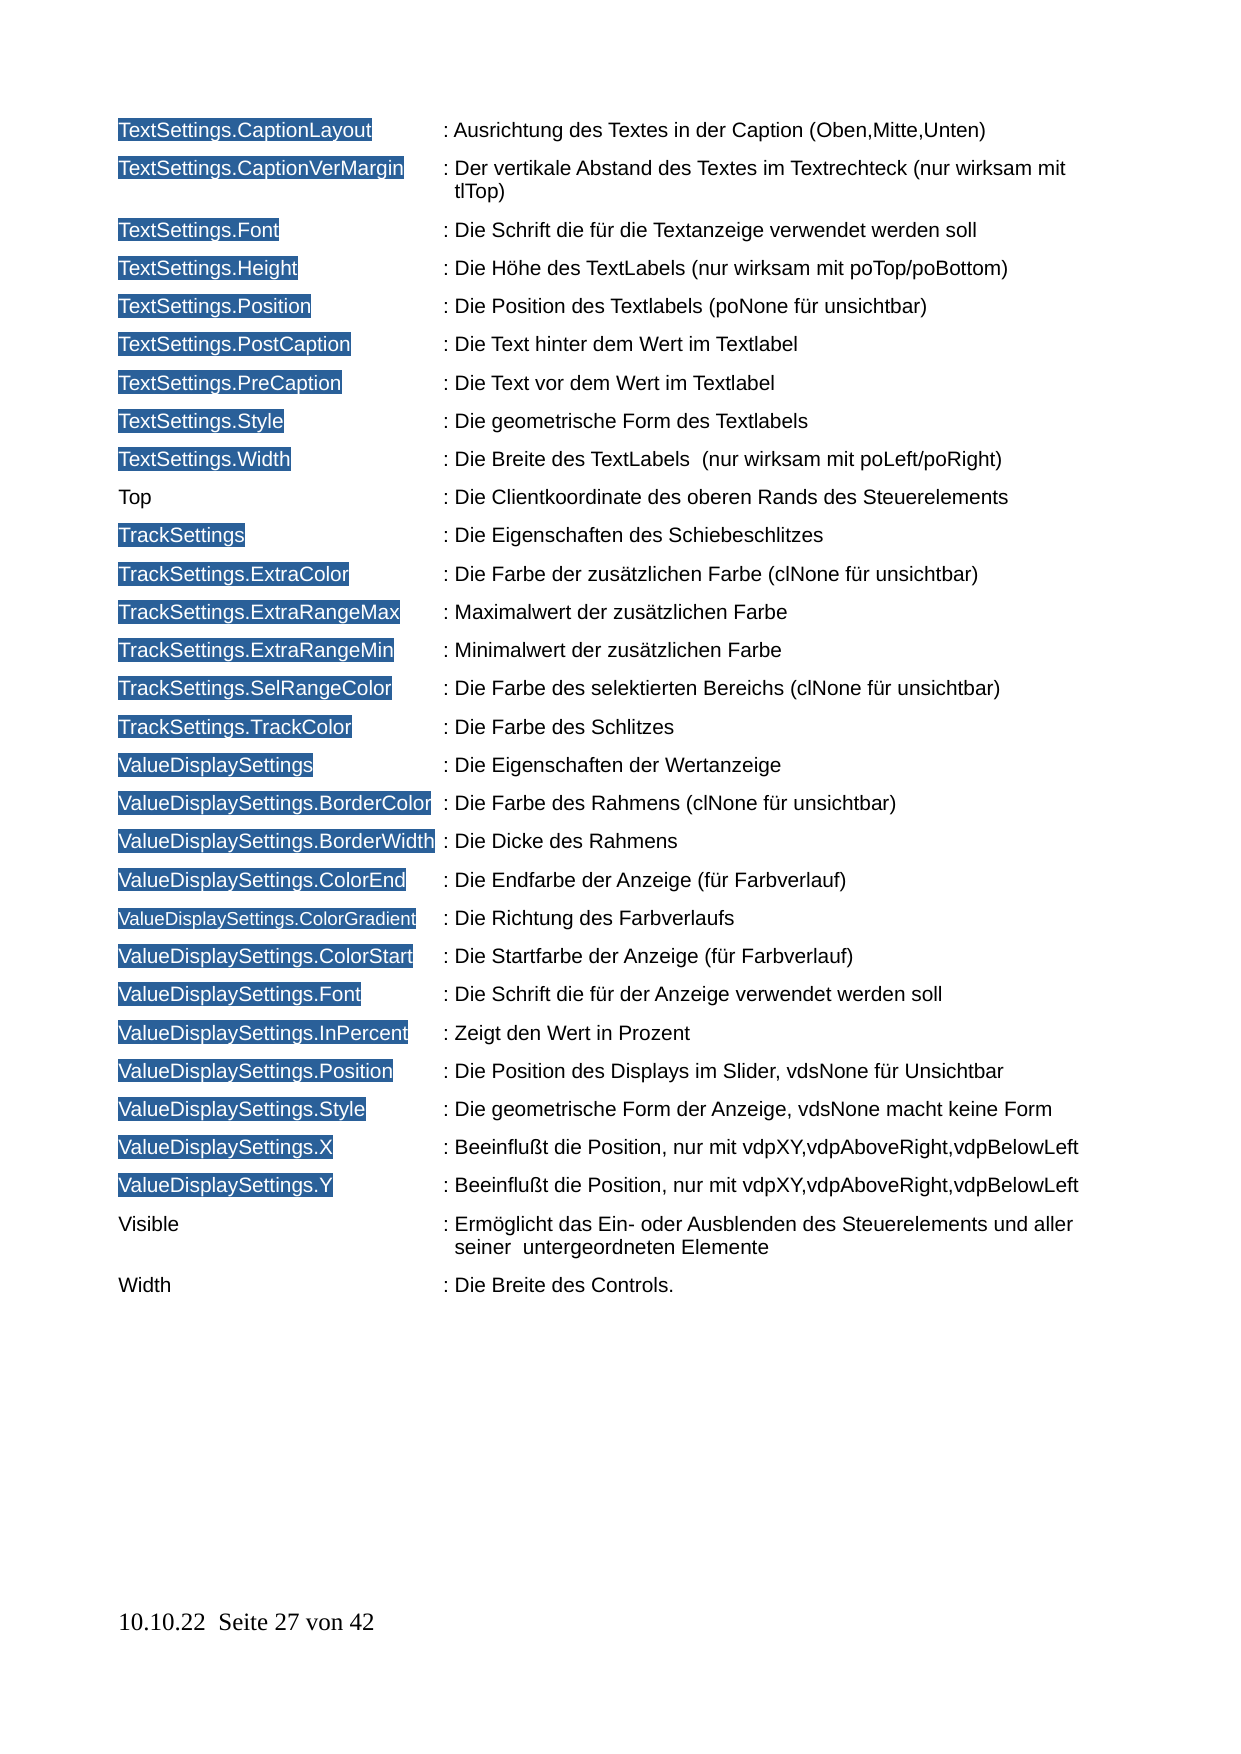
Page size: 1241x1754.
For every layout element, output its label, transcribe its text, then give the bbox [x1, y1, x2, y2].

text ValueDisplaySettings.InPercent : Zeigt den Wert in Prozent [118, 1021, 1122, 1045]
text ValueDisplaySettings.BorderColor : Die Farbe des Rahmens (clNone für unsichtbar) [118, 792, 1122, 815]
text TextSettings.CaptionLayout : Ausrichtung des Textes in der Caption (Oben,Mitte,Unten) [118, 118, 1122, 142]
text TextSettings.CaptionVerMargin : Der vertikale Abstand des Textes im Textrechteck (nur wirksam mit tlTop) [118, 156, 1122, 204]
text TrackSettings.SelRangeColor : Die Farbe des selektierten Bereichs (clNone für unsichtbar) [118, 677, 1122, 701]
text Width : Die Breite des Controls. [118, 1274, 1122, 1298]
text TrackSettings : Die Eigenschaften des Schiebeschlitzes [118, 524, 1122, 548]
text TrackSettings.TrackColor : Die Farbe des Schlitzes [118, 715, 1122, 739]
text ValueDisplaySettings.Position : Die Position des Displays im Slider, vdsNone für Unsichtbar [118, 1059, 1122, 1083]
text TextSettings.Width : Die Breite des TextLabels (nur wirksam mit poLeft/poRight) [118, 448, 1122, 471]
text ValueDisplaySettings.BorderWidth : Die Dicke des Rahmens [118, 830, 1122, 853]
text ValueDisplaySettings.Font : Die Schrift die für der Anzeige verwendet werden soll [118, 983, 1122, 1006]
text ValueDisplaySettings.ColorStart : Die Startfarbe der Anzeige (für Farbverlauf) [118, 944, 1122, 968]
text ValueDisplaySettings.Y : Beeinflußt die Position, nur mit vdpXY,vdpAboveRight,vdpBelowLeft [118, 1174, 1122, 1198]
text TextSettings.Height : Die Höhe des TextLabels (nur wirksam mit poTop/poBottom) [118, 256, 1122, 280]
text ValueDisplaySettings.Style : Die geometrische Form der Anzeige, vdsNone macht keine Form [118, 1097, 1122, 1121]
text TextSettings.Position : Die Position des Textlabels (poNone für unsichtbar) [118, 295, 1122, 318]
text TextSettings.PostCaption : Die Text hinter dem Wert im Textlabel [118, 333, 1122, 357]
text TrackSettings.ExtraRangeMax : Maximalwert der zusätzlichen Farbe [118, 601, 1122, 624]
text Top : Die Clientkoordinate des oberen Rands des Steuerelements [118, 486, 1122, 509]
text TextSettings.Style : Die geometrische Form des Textlabels [118, 409, 1122, 433]
text TextSettings.PreCaption : Die Text vor dem Wert im Textlabel [118, 371, 1122, 395]
text ValueDisplaySettings.ColorGradient : Die Richtung des Farbverlaufs [118, 906, 1122, 930]
text TrackSettings.ExtraRangeMin : Minimalwert der zusätzlichen Farbe [118, 639, 1122, 662]
text ValueDisplaySettings : Die Eigenschaften der Wertanzeige [118, 753, 1122, 777]
text Visible : Ermöglicht das Ein- oder Ausblenden des Steuerelements und aller seiner untergeordneten Elemente [118, 1212, 1122, 1259]
text ValueDisplaySettings.X : Beeinflußt die Position, nur mit vdpXY,vdpAboveRight,vdpBelowLeft [118, 1136, 1122, 1159]
text TextSettings.Font : Die Schrift die für die Textanzeige verwendet werden soll [118, 218, 1122, 242]
text ValueDisplaySettings.ColorEnd : Die Endfarbe der Anzeige (für Farbverlauf) [118, 868, 1122, 892]
text TrackSettings.ExtraColor : Die Farbe der zusätzlichen Farbe (clNone für unsichtbar) [118, 562, 1122, 586]
